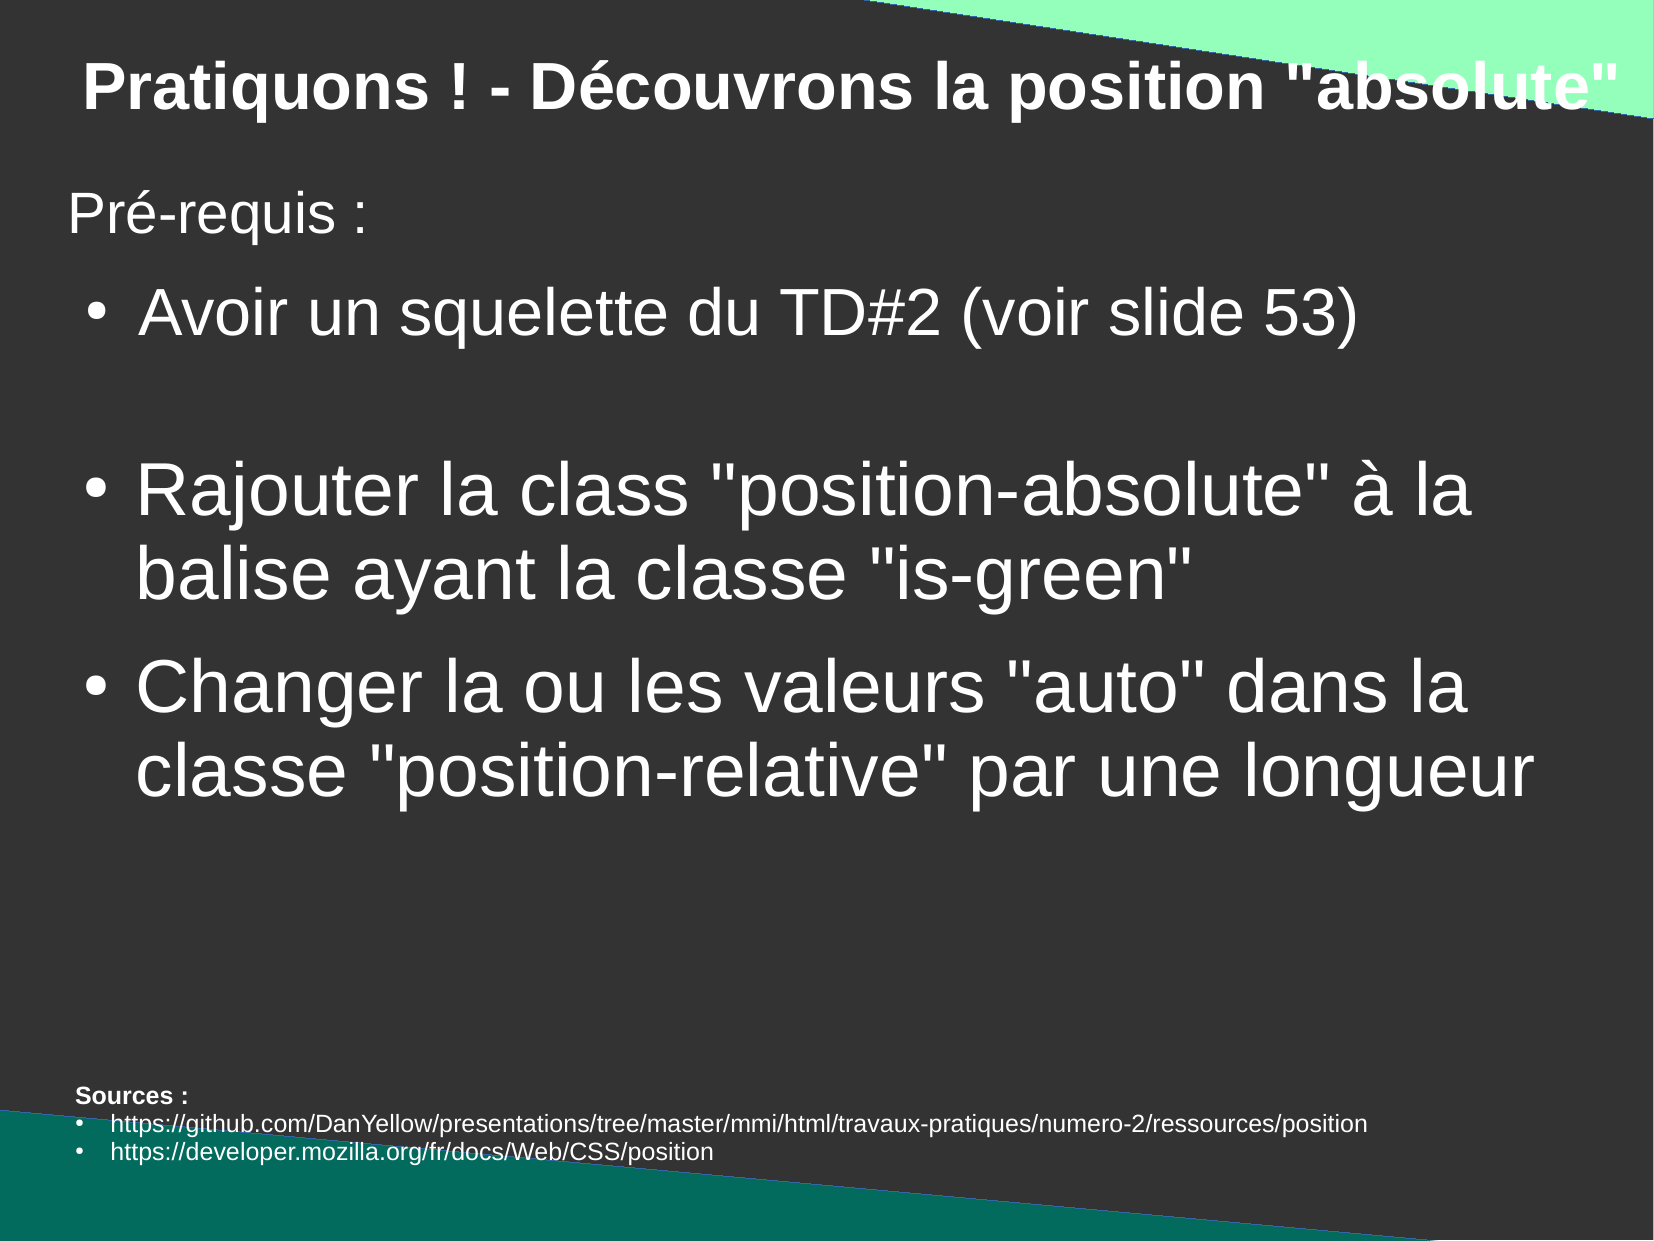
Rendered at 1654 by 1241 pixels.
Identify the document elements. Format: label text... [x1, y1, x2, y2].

text_box [864, 0, 1654, 119]
list Rajouter la class "position-absolute" à la balise ayant la classe "is-green" Changer la ou les valeurs "auto" dans la classe "position-relative" par une longueur [64, 447, 1589, 1004]
text_box Sources : https://github.com/DanYellow/presentations/tree/master/mmi/html/travaux-pratiques/numero-2/ressources/position https://developer.mozilla.org/fr/docs/Web/CSS/position [60, 1074, 1546, 1217]
title Pratiquons ! - Découvrons la position "absolute" [82, 49, 1630, 199]
list Pré-requis : Avoir un squelette du TD#2 (voir slide 53) [67, 180, 1607, 390]
